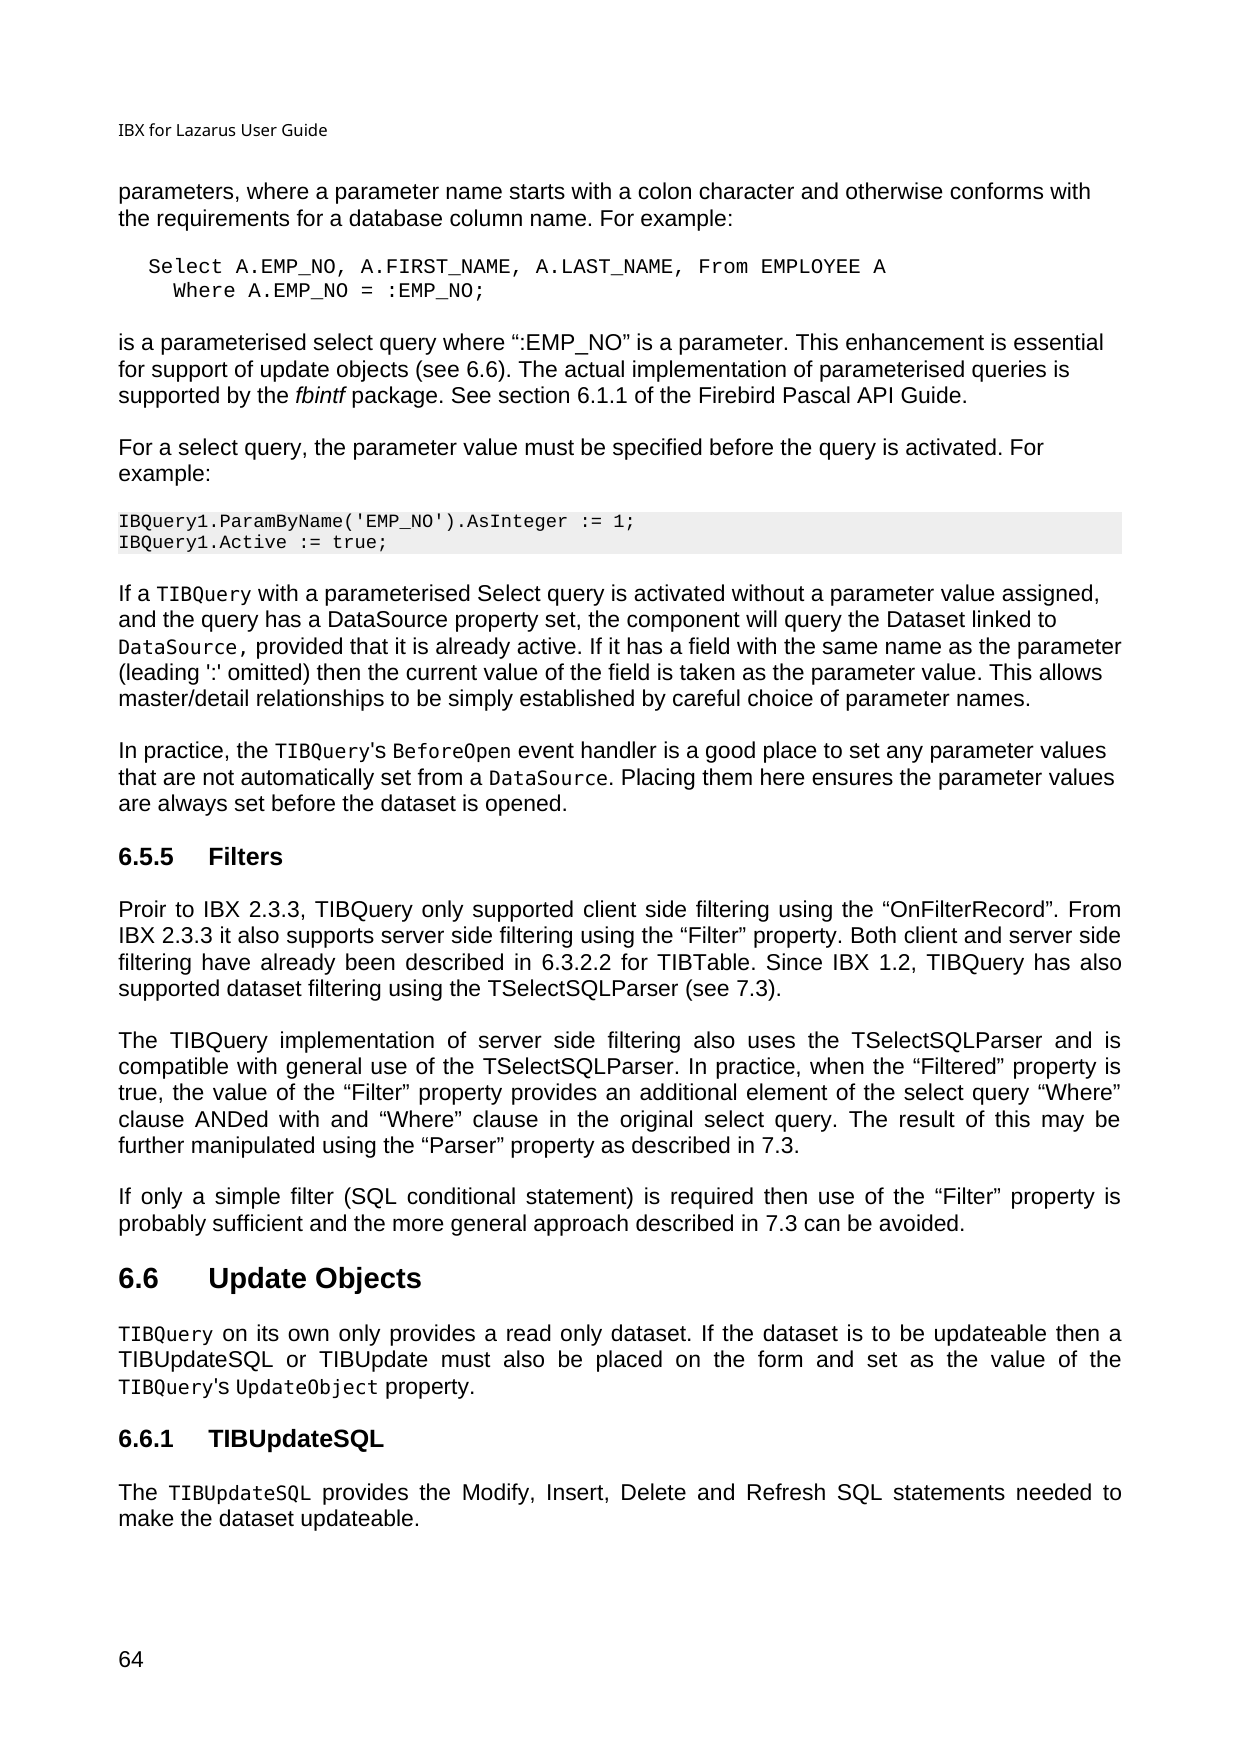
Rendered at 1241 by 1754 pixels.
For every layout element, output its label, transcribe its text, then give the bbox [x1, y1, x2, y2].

text For a select query, the parameter value must be specified before the query is activated. For example: [118, 434, 1122, 486]
text IBQuery1.ParamByName('EMP_NO').AsInteger := 1; [118, 512, 1122, 533]
text Where A.EMP_NO = :EMP_NO; [148, 280, 1122, 304]
text parameters, where a parameter name starts with a colon character and otherwise conforms with the requirements for a database column name. For example: [118, 178, 1122, 231]
subtitle Filters [118, 842, 1122, 871]
text TIBQuery on its own only provides a read only dataset. If the dataset is to be updateable then a TIBUpdateSQL or TIBUpdate must also be placed on the form and set as the value of the TIBQuery's UpdateObject property. [118, 1320, 1122, 1399]
text If only a simple filter (SQL conditional statement) is required then use of the “Filter” property is probably sufficient and the more general approach described in 7.3 can be avoided. [118, 1183, 1122, 1236]
subtitle TIBUpdateSQL [118, 1424, 1122, 1453]
text is a parameterised select query where “:EMP_NO” is a parameter. This enhancement is essential for support of update objects (see 6.6). The actual implementation of parameterised queries is supported by the fbintf package. See section 6.1.1 of the Firebird Pascal API Guide. [118, 329, 1122, 408]
text The TIBQuery implementation of server side filtering also uses the TSelectSQLParser and is compatible with general use of the TSelectSQLParser. In practice, when the “Filtered” property is true, the value of the “Filter” property provides an additional element of the select query “Where” clause ANDed with and “Where” clause in the original select query. The result of this may be further manipulated using the “Parser” property as described in 7.3. [118, 1027, 1122, 1158]
text If a TIBQuery with a parameterised Select query is activated without a parameter value assigned, and the query has a DataSource property set, the component will query the Dataset linked to DataSource, provided that it is already active. If it has a field with the same name as the parameter (leading ':' omitted) then the current value of the field is taken as the parameter value. This allows master/detail relationships to be simply established by careful choice of parameter names. [118, 580, 1122, 712]
text The TIBUpdateSQL provides the Modify, Insert, Delete and Refresh SQL statements needed to make the dataset updateable. [118, 1478, 1122, 1531]
subtitle Update Objects [118, 1261, 1122, 1294]
text Select A.EMP_NO, A.FIRST_NAME, A.LAST_NAME, From EMPLOYEE A [148, 256, 1122, 280]
text In practice, the TIBQuery's BeforeOpen event handler is a good place to set any parameter values that are not automatically set from a DataSource. Placing them here ensures the parameter values are always set before the dataset is opened. [118, 737, 1122, 816]
text IBQuery1.Active := true; [118, 533, 1122, 554]
text Proir to IBX 2.3.3, TIBQuery only supported client side filtering using the “OnFilterRecord”. From IBX 2.3.3 it also supports server side filtering using the “Filter” property. Both client and server side filtering have already been described in 6.3.2.2 for TIBTable. Since IBX 1.2, TIBQuery has also supported dataset filtering using the TSelectSQLParser (see 7.3). [118, 896, 1122, 1002]
